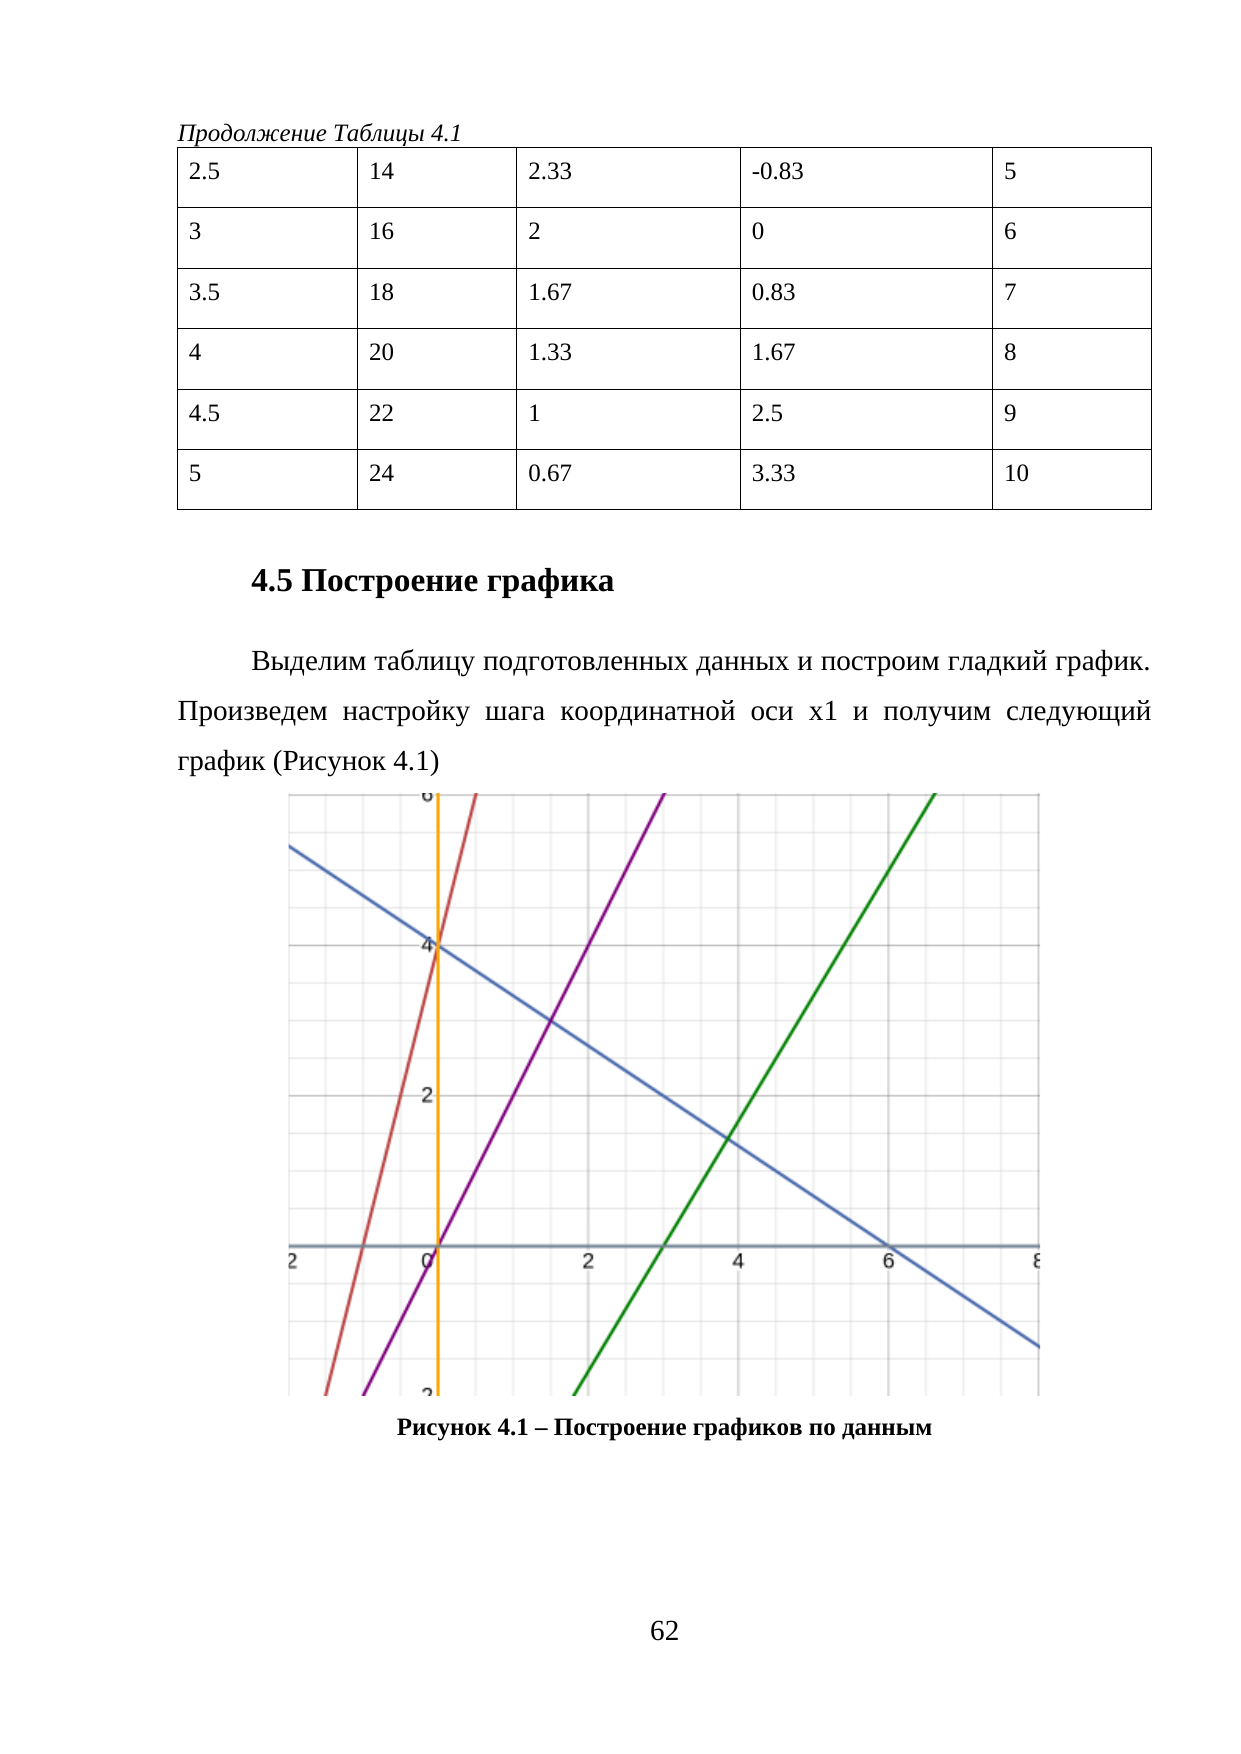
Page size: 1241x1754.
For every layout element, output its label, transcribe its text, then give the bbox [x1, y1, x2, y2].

table_cell 4 [178, 329, 357, 388]
table_cell 8 [993, 329, 1151, 388]
table_cell 1 [517, 390, 740, 449]
table_cell 24 [358, 450, 516, 509]
table_cell 7 [993, 269, 1151, 328]
table_cell 0,67 [517, 450, 740, 509]
table_cell 0 [741, 208, 992, 268]
table_cell 16 [358, 208, 516, 268]
table_cell 4,5 [178, 390, 357, 449]
table_cell 2,5 [741, 390, 992, 449]
text Рисунок 4.1 – Построение графиков по данным [177, 1409, 1152, 1441]
table_cell 3,5 [178, 269, 357, 328]
table_cell 1,67 [517, 269, 740, 328]
table_header 2,33 [517, 148, 740, 207]
table_cell 22 [358, 390, 516, 449]
table_cell 18 [358, 269, 516, 328]
table_cell 3 [178, 208, 357, 268]
subtitle 4.5 Построение графика [177, 560, 1152, 599]
table_cell 5 [178, 450, 357, 509]
table_header -0,83 [741, 148, 992, 207]
table_cell 1,67 [741, 329, 992, 388]
table_cell 20 [358, 329, 516, 388]
table_cell 1,33 [517, 329, 740, 388]
table_cell 10 [993, 450, 1151, 509]
table_header 2,5 [178, 148, 357, 207]
table_header 14 [358, 148, 516, 207]
picture [288, 793, 1041, 1396]
text Выделим таблицу подготовленных данных и построим гладкий график. Произведем настройку шага координатной оси x1 и получим следующий график (Рисунок 4.1) [177, 643, 1152, 777]
table_cell 3,33 [741, 450, 992, 509]
table_cell 6 [993, 208, 1151, 268]
table_cell 9 [993, 390, 1151, 449]
table_cell 0,83 [741, 269, 992, 328]
table_cell 2 [517, 208, 740, 268]
text Продолжение Таблицы 4.1 [177, 118, 1152, 147]
table_header 5 [993, 148, 1151, 207]
